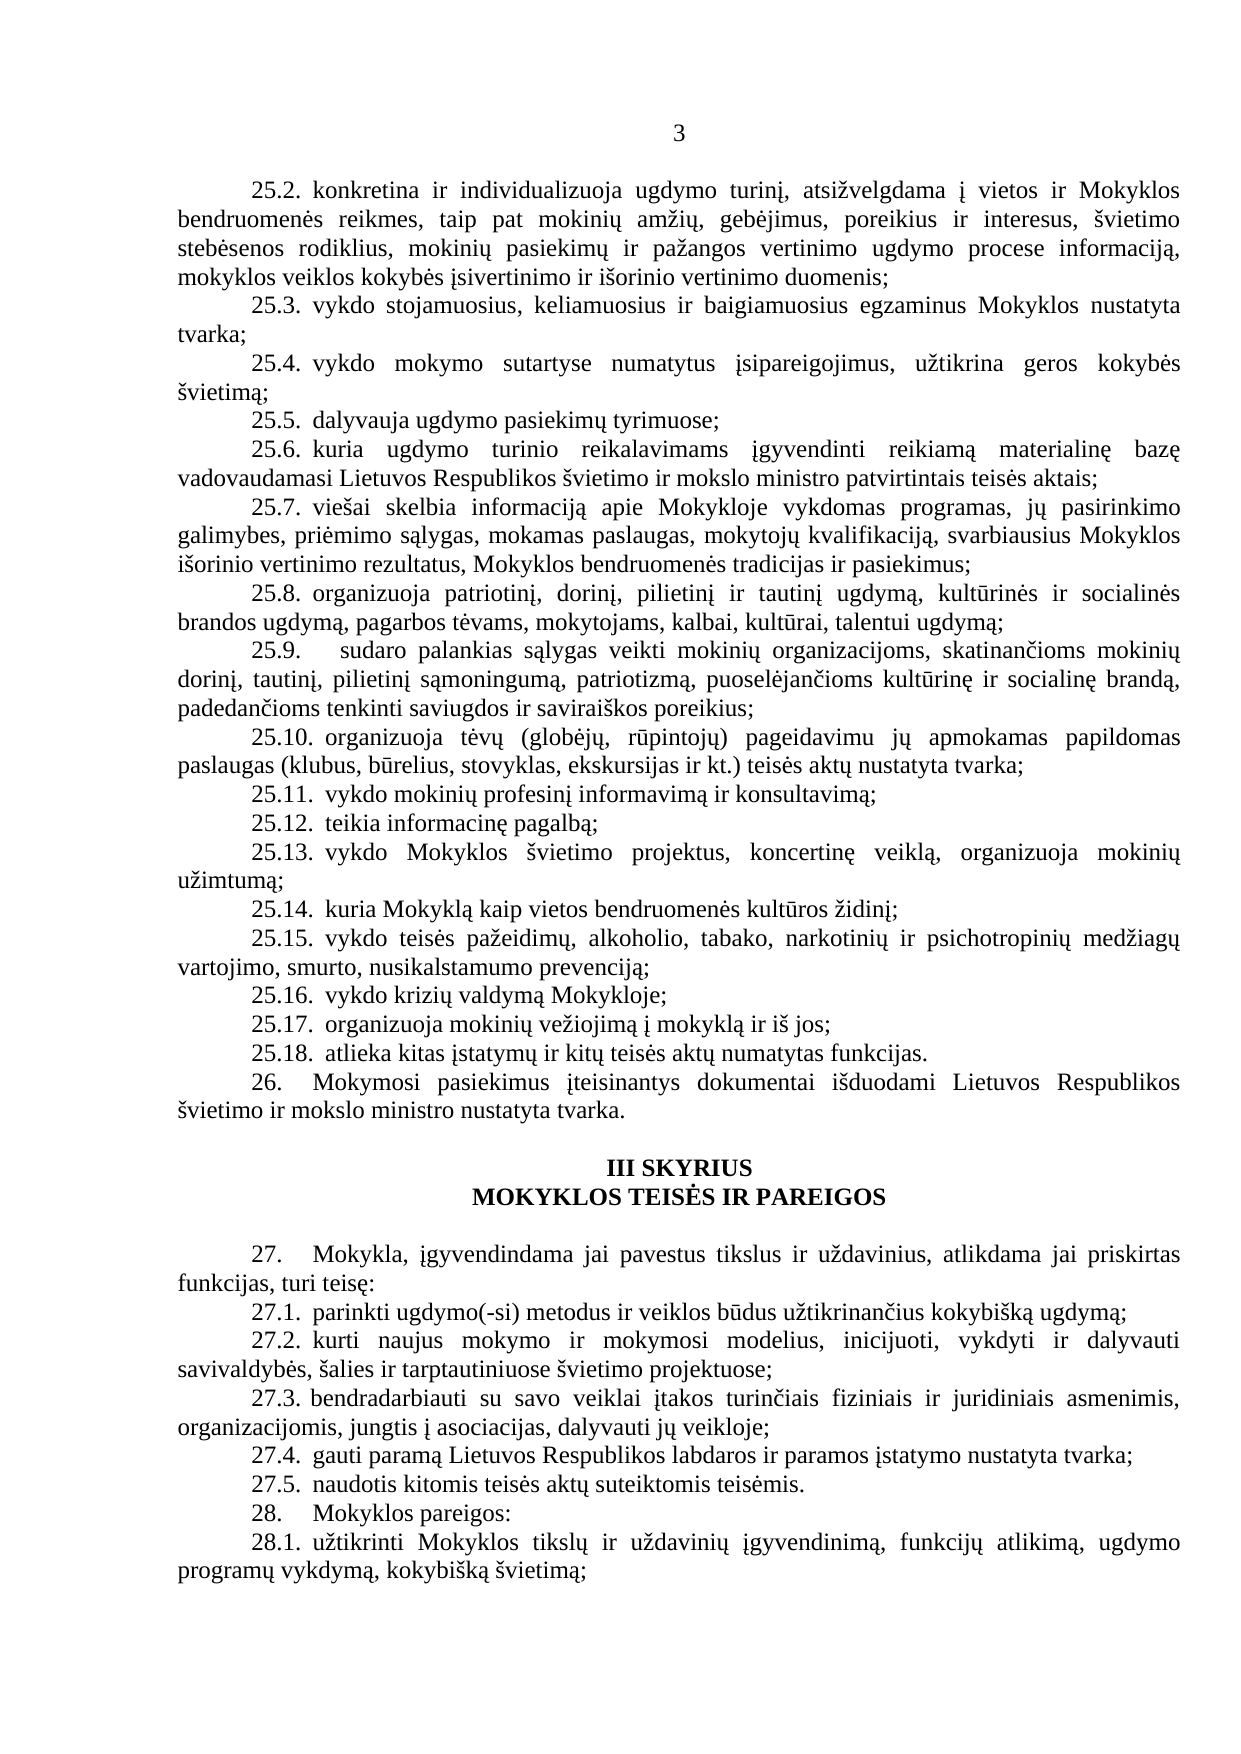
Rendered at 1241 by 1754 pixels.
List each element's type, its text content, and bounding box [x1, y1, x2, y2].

text 25.10. organizuoja tėvų (globėjų, rūpintojų) pageidavimu jų apmokamas papildomas paslaugas (klubus, būrelius, stovyklas, ekskursijas ir kt.) teisės aktų nustatyta tvarka; [177, 722, 1181, 779]
text 27.2. kurti naujus mokymo ir mokymosi modelius, inicijuoti, vykdyti ir dalyvauti savivaldybės, šalies ir tarptautiniuose švietimo projektuose; [177, 1326, 1181, 1383]
text 25.7. viešai skelbia informaciją apie Mokykloje vykdomas programas, jų pasirinkimo galimybes, priėmimo sąlygas, mokamas paslaugas, mokytojų kvalifikaciją, svarbiausius Mokyklos išorinio vertinimo rezultatus, Mokyklos bendruomenės tradicijas ir pasiekimus; [177, 492, 1181, 578]
text 25.11. vykdo mokinių profesinį informavimą ir konsultavimą; [177, 779, 1181, 808]
text 25.17. organizuoja mokinių vežiojimą į mokyklą ir iš jos; [177, 1009, 1181, 1038]
text 25.8. organizuoja patriotinį, dorinį, pilietinį ir tautinį ugdymą, kultūrinės ir socialinės brandos ugdymą, pagarbos tėvams, mokytojams, kalbai, kultūrai, talentui ugdymą; [177, 578, 1181, 636]
text MOKYKLOS TEISĖS IR PAREIGOS [177, 1182, 1181, 1211]
text 28.1. užtikrinti Mokyklos tikslų ir uždavinių įgyvendinimą, funkcijų atlikimą, ugdymo programų vykdymą, kokybišką švietimą; [177, 1527, 1181, 1584]
text 25.3. vykdo stojamuosius, keliamuosius ir baigiamuosius egzaminus Mokyklos nustatyta tvarka; [177, 291, 1181, 348]
text 25.14. kuria Mokyklą kaip vietos bendruomenės kultūros židinį; [177, 894, 1181, 923]
text 25.4. vykdo mokymo sutartyse numatytus įsipareigojimus, užtikrina geros kokybės švietimą; [177, 348, 1181, 406]
text 27. Mokykla, įgyvendindama jai pavestus tikslus ir uždavinius, atlikdama jai priskirtas funkcijas, turi teisę: [177, 1239, 1181, 1297]
text 27.4. gauti paramą Lietuvos Respublikos labdaros ir paramos įstatymo nustatyta tvarka; [177, 1441, 1181, 1469]
text 25.16. vykdo krizių valdymą Mokykloje; [177, 981, 1181, 1009]
text 27.1. parinkti ugdymo(-si) metodus ir veiklos būdus užtikrinančius kokybišką ugdymą; [177, 1297, 1181, 1326]
text 25.18. atlieka kitas įstatymų ir kitų teisės aktų numatytas funkcijas. [177, 1038, 1181, 1067]
text 25.13. vykdo Mokyklos švietimo projektus, koncertinę veiklą, organizuoja mokinių užimtumą; [177, 837, 1181, 894]
text 27.3. bendradarbiauti su savo veiklai įtakos turinčiais fiziniais ir juridiniais asmenimis, organizacijomis, jungtis į asociacijas, dalyvauti jų veikloje; [177, 1383, 1181, 1441]
text 25.6. kuria ugdymo turinio reikalavimams įgyvendinti reikiamą materialinę bazę vadovaudamasi Lietuvos Respublikos švietimo ir mokslo ministro patvirtintais teisės aktais; [177, 434, 1181, 492]
text 25.5. dalyvauja ugdymo pasiekimų tyrimuose; [177, 406, 1181, 434]
text 25.12. teikia informacinę pagalbą; [177, 808, 1181, 837]
text 25.9. sudaro palankias sąlygas veikti mokinių organizacijoms, skatinančioms mokinių dorinį, tautinį, pilietinį sąmoningumą, patriotizmą, puoselėjančioms kultūrinę ir socialinę brandą, padedančioms tenkinti saviugdos ir saviraiškos poreikius; [177, 636, 1181, 722]
text 28. Mokyklos pareigos: [177, 1498, 1181, 1527]
text III SKYRIUS [177, 1153, 1181, 1182]
text 26. Mokymosi pasiekimus įteisinantys dokumentai išduodami Lietuvos Respublikos švietimo ir mokslo ministro nustatyta tvarka. [177, 1067, 1181, 1124]
text 27.5. naudotis kitomis teisės aktų suteiktomis teisėmis. [177, 1469, 1181, 1498]
text 25.2. konkretina ir individualizuoja ugdymo turinį, atsižvelgdama į vietos ir Mokyklos bendruomenės reikmes, taip pat mokinių amžių, gebėjimus, poreikius ir interesus, švietimo stebėsenos rodiklius, mokinių pasiekimų ir pažangos vertinimo ugdymo procese informaciją, mokyklos veiklos kokybės įsivertinimo ir išorinio vertinimo duomenis; [177, 176, 1181, 291]
text 25.15. vykdo teisės pažeidimų, alkoholio, tabako, narkotinių ir psichotropinių medžiagų vartojimo, smurto, nusikalstamumo prevenciją; [177, 923, 1181, 981]
